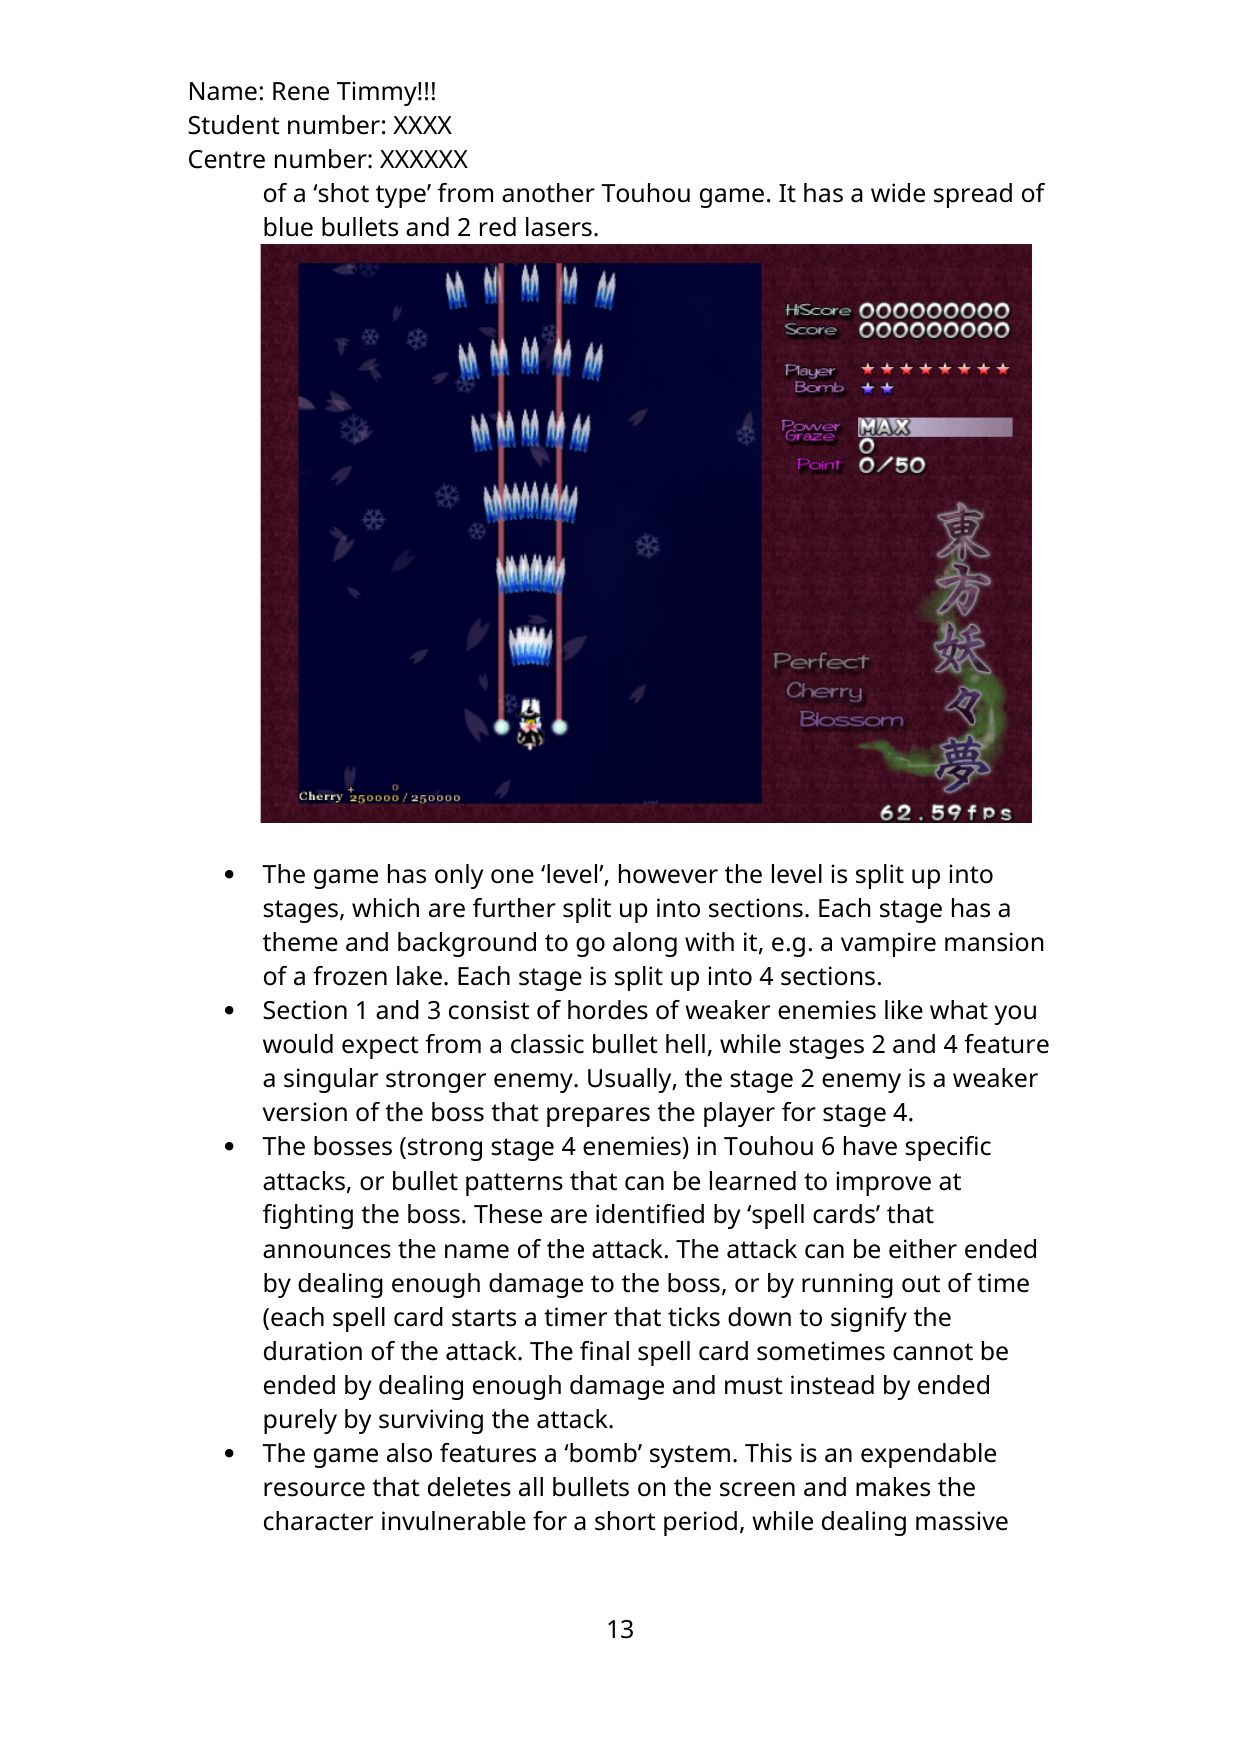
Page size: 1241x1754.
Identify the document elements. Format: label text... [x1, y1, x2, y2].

list The game has only one ‘level’, however the level is split up into stages, which are further split up into sections. Each stage has a theme and background to go along with it, e.g. a vampire mansion of a frozen lake. Each stage is split up into 4 sections. [225, 857, 1053, 993]
list Section 1 and 3 consist of hordes of weaker enemies like what you would expect from a classic bullet hell, while stages 2 and 4 feature a singular stronger enemy. Usually, the stage 2 enemy is a weaker version of the boss that prepares the player for stage 4. [225, 993, 1053, 1129]
list The game also features a ‘bomb’ system. This is an expendable resource that deletes all bullets on the screen and makes the character invulnerable for a short period, while dealing massive [225, 1436, 1053, 1538]
list of a ‘shot type’ from another Touhou game. It has a wide spread of blue bullets and 2 red lasers. [225, 176, 1053, 244]
list The bosses (strong stage 4 enemies) in Touhou 6 have specific attacks, or bullet patterns that can be learned to improve at fighting the boss. These are identified by ‘spell cards’ that announces the name of the attack. The attack can be either ended by dealing enough damage to the boss, or by running out of time (each spell card starts a timer that ticks down to signify the duration of the attack. The final spell card sometimes cannot be ended by dealing enough damage and must instead by ended purely by surviving the attack. [225, 1129, 1053, 1436]
picture [260, 244, 1032, 823]
